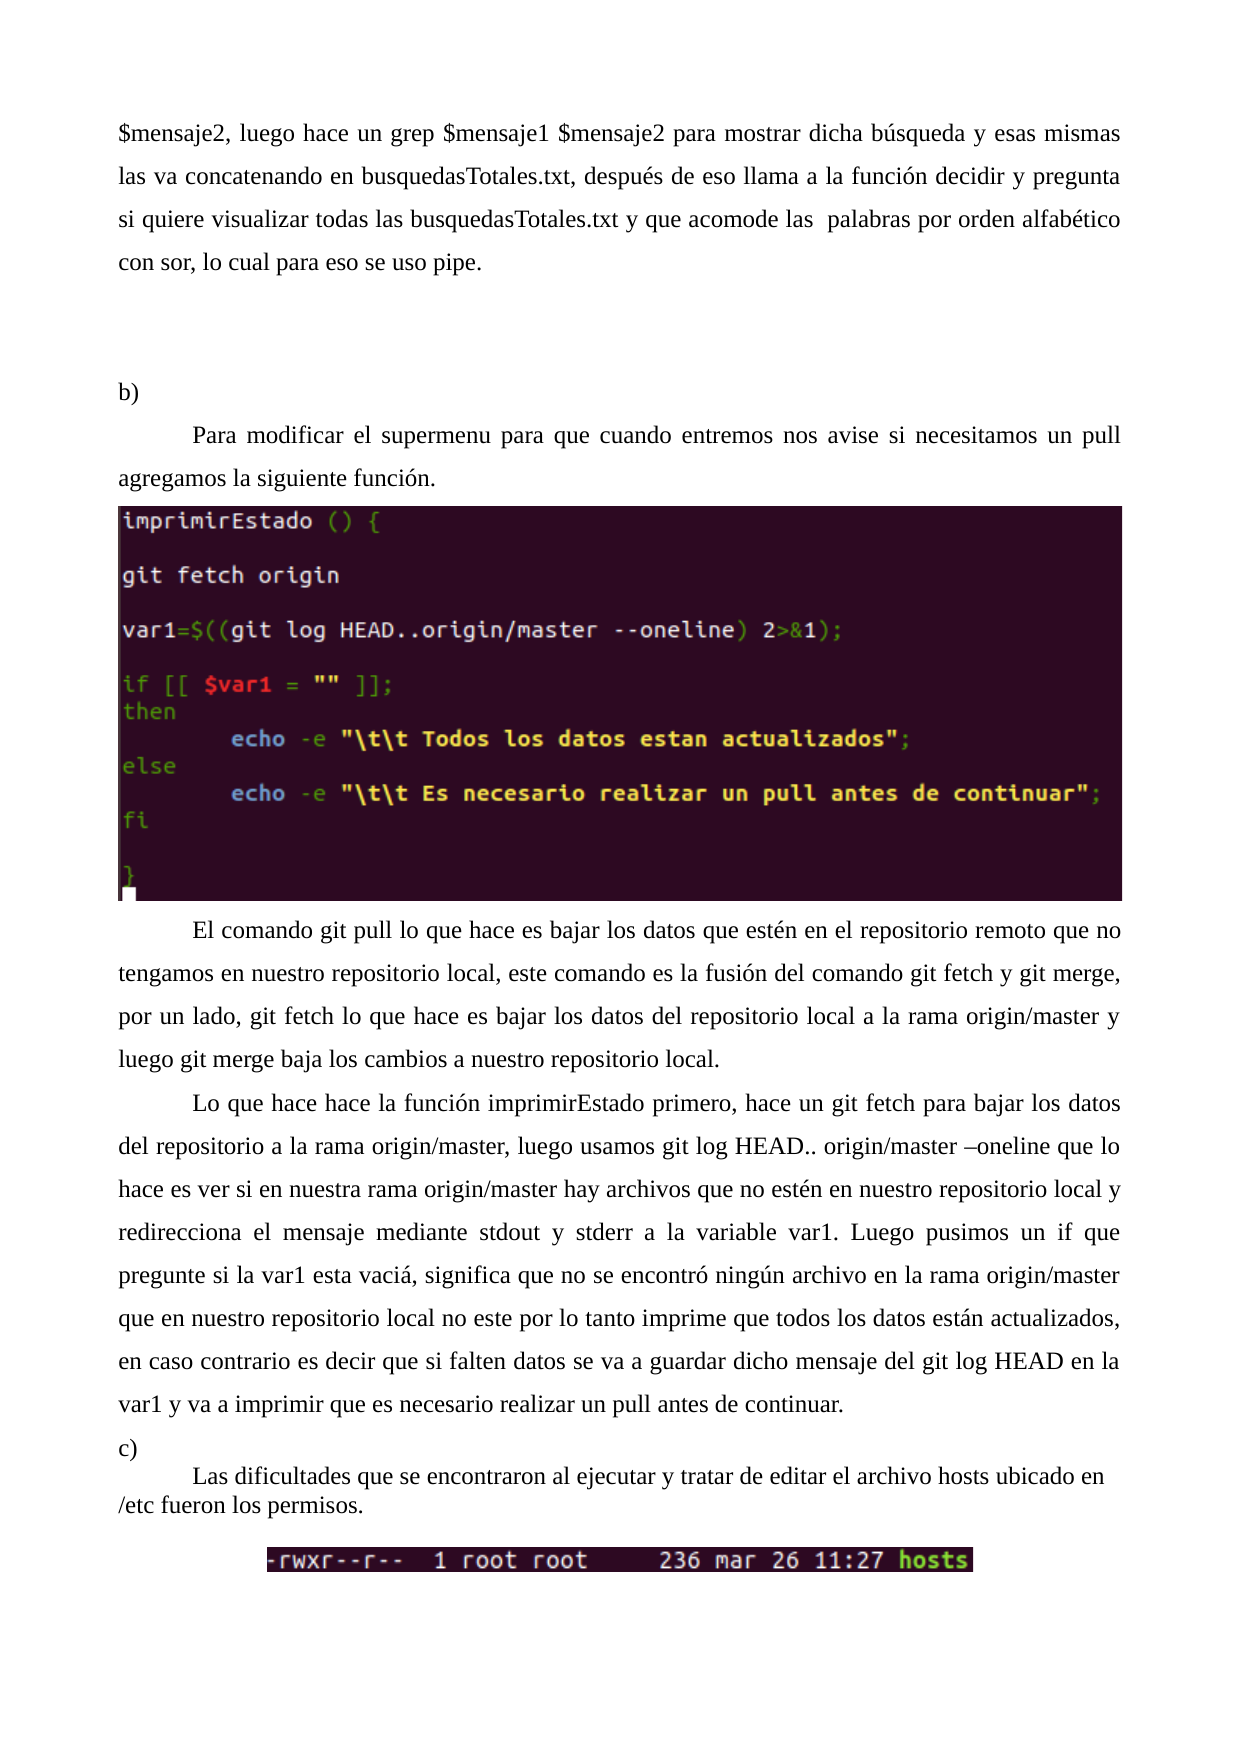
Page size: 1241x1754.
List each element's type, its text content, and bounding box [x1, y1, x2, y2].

text /etc fueron los permisos. [118, 1490, 1122, 1519]
text Lo que hace hace la función imprimirEstado primero, hace un git fetch para bajar los datos del repositorio a la rama origin/master, luego usamos git log HEAD.. origin/master –oneline que lo hace es ver si en nuestra rama origin/master hay archivos que no estén en nuestro repositorio local y redirecciona el mensaje mediante stdout y stderr a la variable var1. Luego pusimos un if que pregunte si la var1 esta vaciá, significa que no se encontró ningún archivo en la rama origin/master que en nuestro repositorio local no este por lo tanto imprime que todos los datos están actualizados, en caso contrario es decir que si falten datos se va a guardar dicho mensaje del git log HEAD en la var1 y va a imprimir que es necesario realizar un pull antes de continuar. [118, 1088, 1122, 1418]
text Para modificar el supermenu para que cuando entremos nos avise si necesitamos un pull agregamos la siguiente función. [118, 420, 1122, 492]
text El comando git pull lo que hace es bajar los datos que estén en el repositorio remoto que no tengamos en nuestro repositorio local, este comando es la fusión del comando git fetch y git merge, por un lado, git fetch lo que hace es bajar los datos del repositorio local a la rama origin/master y luego git merge baja los cambios a nuestro repositorio local. [118, 901, 1122, 1073]
text b) [118, 377, 1122, 406]
text c) [118, 1433, 1122, 1461]
picture [118, 506, 1123, 901]
text $mensaje2, luego hace un grep $mensaje1 $mensaje2 para mostrar dicha búsqueda y esas mismas las va concatenando en busquedasTotales.txt, después de eso llama a la función decidir y pregunta si quiere visualizar todas las busquedasTotales.txt y que acomode las palabras por orden alfabético con sor, lo cual para eso se uso pipe. [118, 118, 1122, 276]
picture [267, 1547, 974, 1572]
text Las dificultades que se encontraron al ejecutar y tratar de editar el archivo hosts ubicado en [118, 1461, 1122, 1490]
